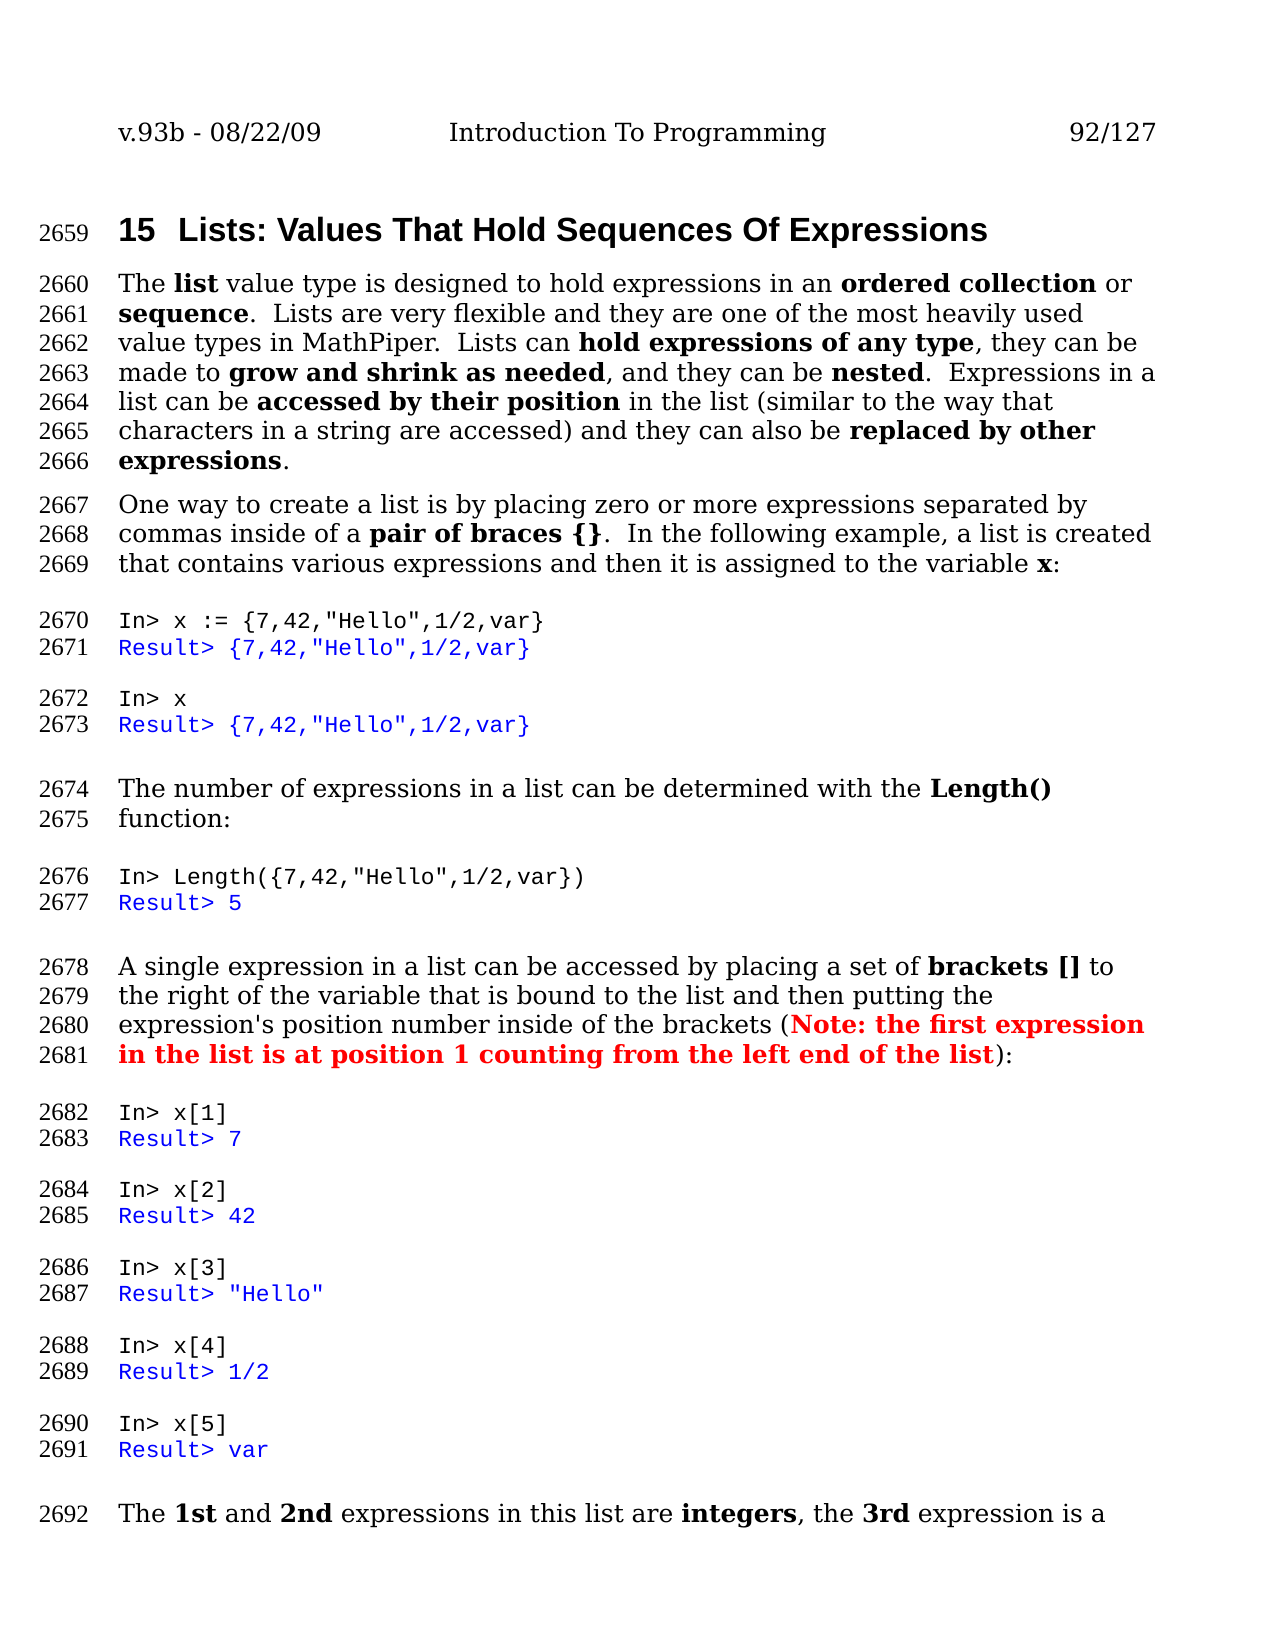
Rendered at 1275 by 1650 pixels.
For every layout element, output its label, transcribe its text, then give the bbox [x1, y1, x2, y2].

text The list value type is designed to hold expressions in an ordered collection or sequence. Lists are very flexible and they are one of the most heavily used value types in MathPiper. Lists can hold expressions of any type, they can be made to grow and shrink as needed, and they can be nested. Expressions in a list can be accessed by their position in the list (similar to the way that characters in a string are accessed) and they can also be replaced by other expressions. [118, 269, 1157, 475]
text In> x[1] [118, 1101, 1157, 1127]
text Result> "Hello" [118, 1283, 1157, 1308]
text Result> 5 [118, 891, 1157, 917]
text In> Length({7,42,"Hello",1/2,var}) [118, 865, 1157, 891]
text Result> {7,42,"Hello",1/2,var} [118, 714, 1157, 739]
text A single expression in a list can be accessed by placing a set of brackets [] to the right of the variable that is bound to the list and then putting the expression's position number inside of the brackets (Note: the first expression in the list is at position 1 counting from the left end of the list): [118, 952, 1157, 1069]
text Result> var [118, 1438, 1157, 1464]
text In> x[4] [118, 1334, 1157, 1360]
text In> x [118, 688, 1157, 714]
text In> x[5] [118, 1412, 1157, 1438]
text In> x[2] [118, 1179, 1157, 1205]
text Result> 1/2 [118, 1360, 1157, 1386]
text The number of expressions in a list can be determined with the Length() function: [118, 774, 1157, 833]
text One way to create a list is by placing zero or more expressions separated by commas inside of a pair of braces {}. In the following example, a list is created that contains various expressions and then it is assigned to the variable x: [118, 490, 1157, 578]
text Result> 42 [118, 1205, 1157, 1231]
text In> x[3] [118, 1257, 1157, 1283]
text Result> {7,42,"Hello",1/2,var} [118, 636, 1157, 662]
text The 1st and 2nd expressions in this list are integers, the 3rd expression is a [118, 1499, 1157, 1528]
subtitle Lists: Values That Hold Sequences Of Expressions [118, 210, 1157, 248]
text In> x := {7,42,"Hello",1/2,var} [118, 610, 1157, 636]
text Result> 7 [118, 1127, 1157, 1153]
